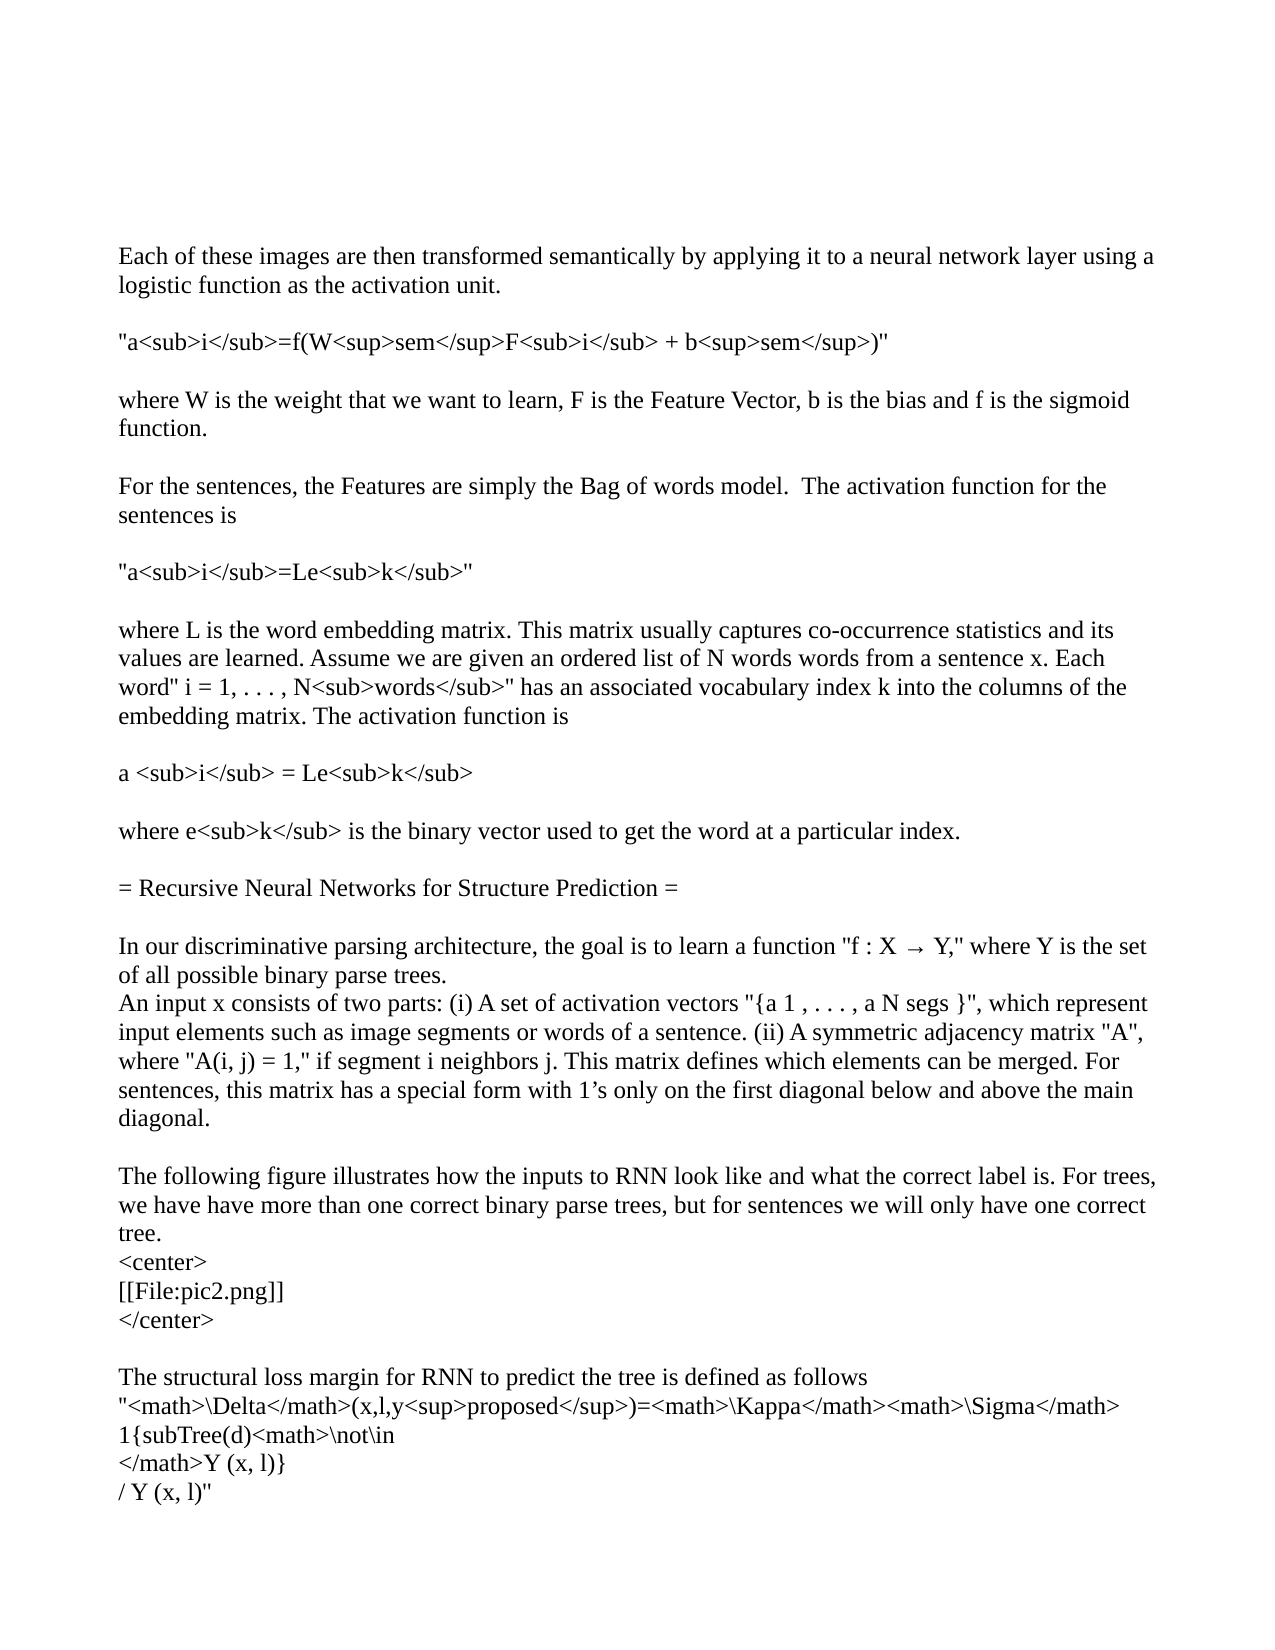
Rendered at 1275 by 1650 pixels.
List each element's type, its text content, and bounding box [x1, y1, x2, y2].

text In our discriminative parsing architecture, the goal is to learn a function ''f : X → Y,'' where Y is the set of all possible binary parse trees. [118, 931, 1157, 988]
text [[File:pic2.png]] [118, 1276, 1157, 1305]
text Each of these images are then transformed semantically by applying it to a neural network layer using a logistic function as the activation unit. [118, 241, 1157, 298]
text The structural loss margin for RNN to predict the tree is defined as follows [118, 1362, 1157, 1391]
text / Y (x, l)'' [118, 1477, 1157, 1506]
text = Recursive Neural Networks for Structure Prediction = [118, 873, 1157, 902]
text The following figure illustrates how the inputs to RNN look like and what the correct label is. For trees, we have have more than one correct binary parse trees, but for sentences we will only have one correct tree. [118, 1161, 1157, 1247]
text ''a<sub>i</sub>=f(W<sup>sem</sup>F<sub>i</sub> + b<sup>sem</sup>)'' [118, 327, 1157, 356]
text For the sentences, the Features are simply the Bag of words model. The activation function for the sentences is [118, 471, 1157, 528]
text where W is the weight that we want to learn, F is the Feature Vector, b is the bias and f is the sigmoid function. [118, 385, 1157, 442]
text a <sub>i</sub> = Le<sub>k</sub> [118, 758, 1157, 787]
text where L is the word embedding matrix. This matrix usually captures co-occurrence statistics and its values are learned. Assume we are given an ordered list of N words words from a sentence x. Each word'' i = 1, . . . , N<sub>words</sub>'' has an associated vocabulary index k into the columns of the embedding matrix. The activation function is [118, 615, 1157, 730]
text where e<sub>k</sub> is the binary vector used to get the word at a particular index. [118, 816, 1157, 845]
text ''a<sub>i</sub>=Le<sub>k</sub>'' [118, 557, 1157, 586]
text <center> [118, 1247, 1157, 1276]
text </center> [118, 1305, 1157, 1333]
text </math>Y (x, l)} [118, 1448, 1157, 1477]
text ''<math>\Delta</math>(x,l,y<sup>proposed</sup>)=<math>\Kappa</math><math>\Sigma</math> 1{subTree(d)<math>\not\in [118, 1391, 1157, 1448]
text An input x consists of two parts: (i) A set of activation vectors ''{a 1 , . . . , a N segs }'', which represent input elements such as image segments or words of a sentence. (ii) A symmetric adjacency matrix ''A'', where ''A(i, j) = 1,'' if segment i neighbors j. This matrix defines which elements can be merged. For sentences, this matrix has a special form with 1’s only on the first diagonal below and above the main diagonal. [118, 988, 1157, 1132]
